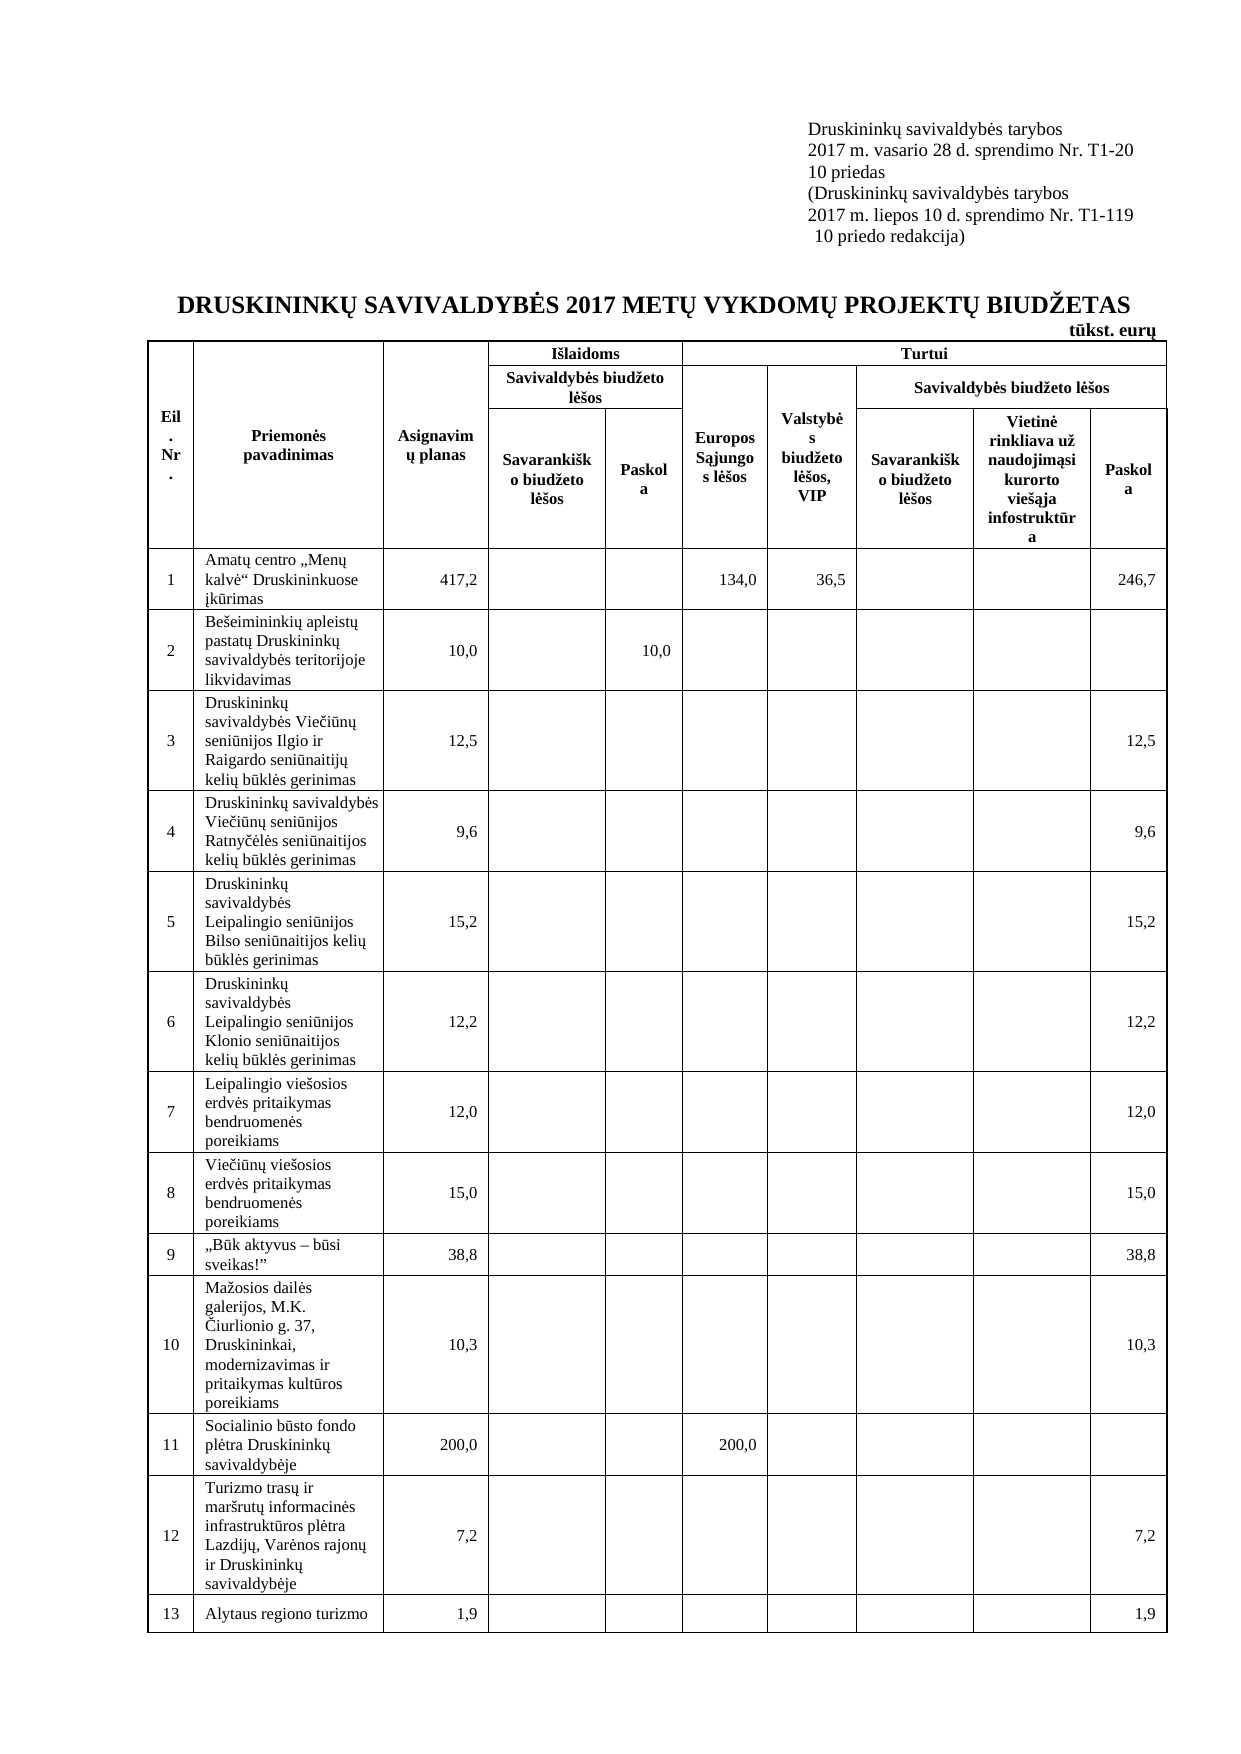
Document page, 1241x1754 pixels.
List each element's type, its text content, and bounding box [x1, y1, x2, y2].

table_cell [974, 1595, 1090, 1632]
table_cell [489, 791, 605, 871]
table_cell [768, 1276, 856, 1413]
table_cell Turizmo trasų ir maršrutų informacinės infrastruktūros plėtra Lazdijų, Varėnos rajonų ir Druskininkų savivaldybėje [194, 1476, 383, 1594]
table_cell 7 [149, 1072, 193, 1152]
table_cell [683, 1276, 767, 1413]
table_cell Druskininkų savivaldybės Viečiūnų seniūnijos Ilgio ir Raigardo seniūnaitijų kelių būklės gerinimas [194, 691, 383, 790]
table_cell [489, 1234, 605, 1275]
table_cell 12,2 [1091, 972, 1166, 1071]
table_cell [974, 610, 1090, 690]
table_cell [768, 691, 856, 790]
table_cell 12,5 [384, 691, 488, 790]
table_cell [768, 610, 856, 690]
table_cell 246,7 [1091, 549, 1166, 609]
table_cell [606, 549, 682, 609]
table_cell 11 [149, 1414, 193, 1475]
table_cell [606, 1276, 682, 1413]
table_cell 15,0 [1091, 1153, 1166, 1232]
table_cell [1091, 610, 1166, 690]
table_cell [974, 1276, 1090, 1413]
table_cell 12,5 [1091, 691, 1166, 790]
table_cell [489, 1476, 605, 1594]
table_cell [857, 972, 973, 1071]
table_cell [606, 1414, 682, 1475]
table_cell [974, 972, 1090, 1071]
table_cell [489, 691, 605, 790]
table_cell Paskola [606, 409, 682, 547]
table_cell [974, 1476, 1090, 1594]
table_cell [683, 1595, 767, 1632]
table_cell 15,2 [1091, 872, 1166, 971]
table_cell 1,9 [384, 1595, 488, 1632]
table_cell 4 [149, 791, 193, 871]
table_cell Savarankiško biudžeto lėšos [857, 409, 973, 547]
table_cell Bešeimininkių apleistų pastatų Druskininkų savivaldybės teritorijoje likvidavimas [194, 610, 383, 690]
table_cell 12,0 [1091, 1072, 1166, 1152]
table_cell [606, 1072, 682, 1152]
text tūkst. eurų [148, 319, 1156, 340]
table_cell Savivaldybės biudžeto lėšos [857, 366, 1166, 408]
table_cell [489, 972, 605, 1071]
table_cell [606, 872, 682, 971]
table_cell 15,0 [384, 1153, 488, 1232]
table_cell [683, 610, 767, 690]
table_cell [683, 1072, 767, 1152]
table_cell 10 [149, 1276, 193, 1413]
table_cell [857, 1276, 973, 1413]
table_cell [683, 872, 767, 971]
table_cell 12 [149, 1476, 193, 1594]
table_cell 6 [149, 972, 193, 1071]
table_cell [606, 691, 682, 790]
table_cell 417,2 [384, 549, 488, 609]
table_cell [857, 1414, 973, 1475]
table_cell [489, 549, 605, 609]
text 10 priedo redakcija) [524, 225, 1167, 247]
table_header Išlaidoms [489, 342, 682, 364]
table_cell [606, 791, 682, 871]
table_cell Socialinio būsto fondo plėtra Druskininkų savivaldybėje [194, 1414, 383, 1475]
table_cell Savivaldybės biudžeto lėšos [489, 366, 682, 408]
table_cell 15,2 [384, 872, 488, 971]
table_header Turtui [683, 342, 1166, 364]
table_cell 8 [149, 1153, 193, 1232]
table_cell [857, 791, 973, 871]
table_cell 13 [149, 1595, 193, 1632]
table_cell 134,0 [683, 549, 767, 609]
table_cell [974, 1414, 1090, 1475]
table_cell [768, 872, 856, 971]
table_cell 200,0 [683, 1414, 767, 1475]
table_cell 10,3 [1091, 1276, 1166, 1413]
table_cell 38,8 [1091, 1234, 1166, 1275]
table_cell 10,0 [606, 610, 682, 690]
table_cell [683, 1153, 767, 1232]
table_cell [768, 1072, 856, 1152]
text 2017 m. vasario 28 d. sprendimo Nr. T1-20 [335, 139, 1167, 161]
table_cell Alytaus regiono turizmo [194, 1595, 383, 1632]
table_cell [683, 1476, 767, 1594]
table_cell 9,6 [1091, 791, 1166, 871]
text Druskininkų savivaldybės tarybos [523, 117, 1167, 139]
table_cell [768, 1414, 856, 1475]
table_cell Europos Sąjungos lėšos [683, 366, 767, 547]
table_cell [768, 1595, 856, 1632]
table_cell 7,2 [384, 1476, 488, 1594]
table_cell [489, 1072, 605, 1152]
table_cell [683, 691, 767, 790]
table_cell [683, 791, 767, 871]
table_cell [768, 1234, 856, 1275]
table_cell Vietinė rinkliava už naudojimąsi kurorto viešąja infostruktūra [974, 409, 1090, 547]
table_cell Viečiūnų viešosios erdvės pritaikymas bendruomenės poreikiams [194, 1153, 383, 1232]
table_cell [857, 549, 973, 609]
table_cell [974, 1234, 1090, 1275]
table_header Eil. Nr. [149, 342, 193, 547]
table_cell 2 [149, 610, 193, 690]
table_cell [974, 691, 1090, 790]
table_cell [857, 872, 973, 971]
table_cell [606, 1595, 682, 1632]
table_cell [489, 872, 605, 971]
table_cell [857, 1072, 973, 1152]
table_cell 36,5 [768, 549, 856, 609]
table_cell Valstybės biudžeto lėšos, VIP [768, 366, 856, 547]
table_cell 10,3 [384, 1276, 488, 1413]
table_header Asignavimų planas [384, 342, 488, 547]
table_cell 10,0 [384, 610, 488, 690]
table_cell [974, 1072, 1090, 1152]
table_cell [768, 972, 856, 1071]
table_cell [606, 1153, 682, 1232]
table_cell Amatų centro „Menų kalvė“ Druskininkuose įkūrimas [194, 549, 383, 609]
table_cell 3 [149, 691, 193, 790]
table_cell 9 [149, 1234, 193, 1275]
text DRUSKININKŲ SAVIVALDYBĖS 2017 METŲ VYKDOMŲ PROJEKTŲ BIUDŽETAS [148, 290, 1167, 319]
table_cell [857, 610, 973, 690]
table_cell [489, 1276, 605, 1413]
table_cell 200,0 [384, 1414, 488, 1475]
table_cell [489, 1595, 605, 1632]
table_cell [974, 1153, 1090, 1232]
table_cell [768, 791, 856, 871]
table_cell 7,2 [1091, 1476, 1166, 1594]
table_cell 12,2 [384, 972, 488, 1071]
table_cell 1 [149, 549, 193, 609]
text 2017 m. liepos 10 d. sprendimo Nr. T1-119 [335, 204, 1167, 225]
table_cell Savarankiško biudžeto lėšos [489, 409, 605, 547]
table_cell Mažosios dailės galerijos, M.K. Čiurlionio g. 37, Druskininkai, modernizavimas ir pritaikymas kultūros poreikiams [194, 1276, 383, 1413]
table_cell [974, 549, 1090, 609]
table_cell [683, 972, 767, 1071]
table_cell [489, 610, 605, 690]
table_cell [857, 1476, 973, 1594]
table_cell 9,6 [384, 791, 488, 871]
table_cell [768, 1153, 856, 1232]
table_cell 12,0 [384, 1072, 488, 1152]
table_cell Paskola [1091, 409, 1166, 547]
table_cell „Būk aktyvus – būsi sveikas!” [194, 1234, 383, 1275]
table_cell [489, 1153, 605, 1232]
table_cell 38,8 [384, 1234, 488, 1275]
table_cell [974, 872, 1090, 971]
table_cell [683, 1234, 767, 1275]
table_cell [857, 1595, 973, 1632]
table_cell Druskininkų savivaldybės Leipalingio seniūnijos Bilso seniūnaitijos kelių būklės gerinimas [194, 872, 383, 971]
table_cell Leipalingio viešosios erdvės pritaikymas bendruomenės poreikiams [194, 1072, 383, 1152]
table_cell Druskininkų savivaldybės Leipalingio seniūnijos Klonio seniūnaitijos kelių būklės gerinimas [194, 972, 383, 1071]
table_header Priemonės pavadinimas [194, 342, 383, 547]
table_cell Druskininkų savivaldybės Viečiūnų seniūnijos Ratnyčėlės seniūnaitijos kelių būklės gerinimas [194, 791, 383, 871]
table_cell [606, 1234, 682, 1275]
table_cell [606, 1476, 682, 1594]
text 10 priedas [335, 161, 1167, 182]
table_cell 5 [149, 872, 193, 971]
table_cell [857, 1234, 973, 1275]
table_cell [768, 1476, 856, 1594]
table_cell [489, 1414, 605, 1475]
table_cell [606, 972, 682, 1071]
table_cell 1,9 [1091, 1595, 1166, 1632]
table_cell [1091, 1414, 1166, 1475]
table_cell [857, 691, 973, 790]
table_cell [857, 1153, 973, 1232]
table_cell [974, 791, 1090, 871]
text (Druskininkų savivaldybės tarybos [335, 182, 1167, 204]
